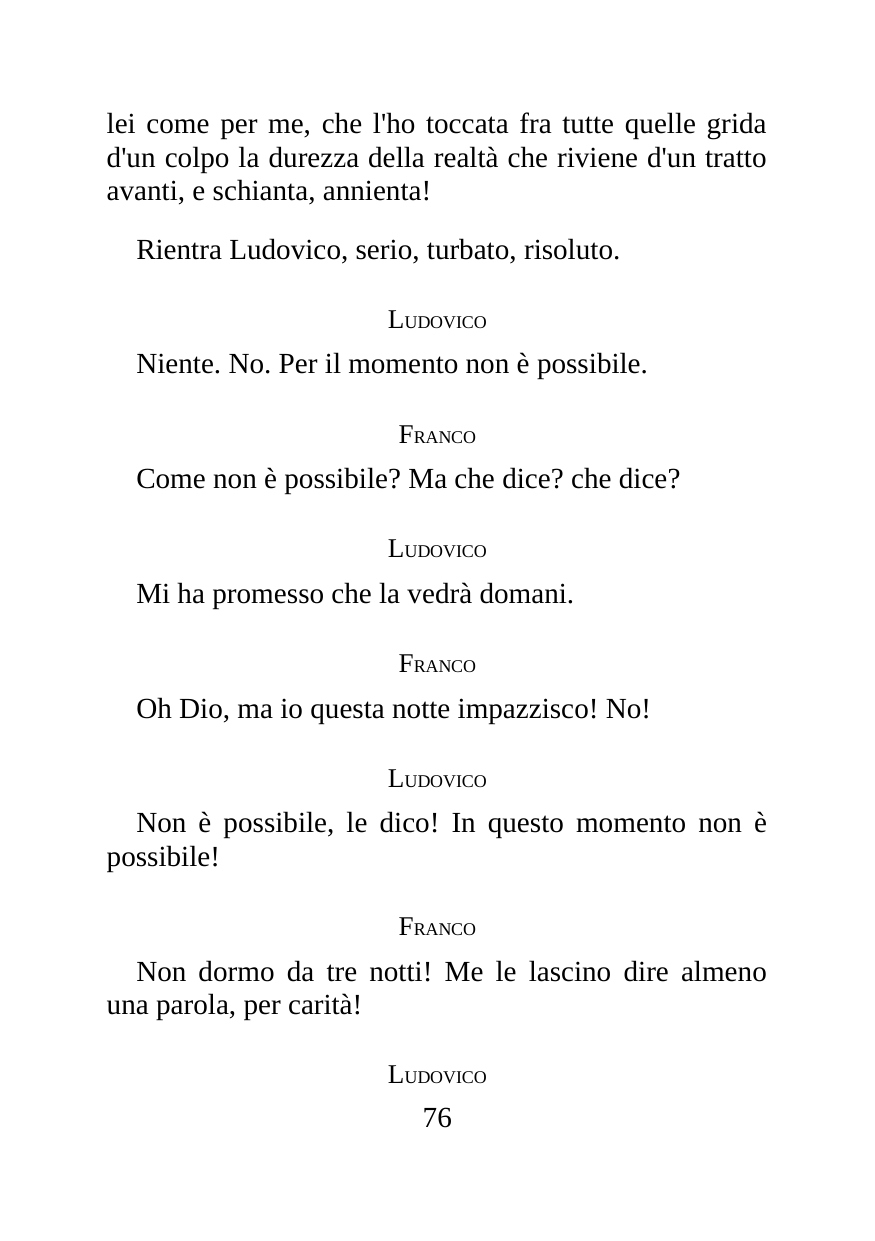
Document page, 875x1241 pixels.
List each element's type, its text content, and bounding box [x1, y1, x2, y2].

text Ludovico [106, 762, 768, 793]
text lei come per me, che l'ho toccata fra tutte quelle grida d'un colpo la durezza della realtà che riviene d'un tratto avanti, e schianta, annienta! [106, 106, 768, 207]
text Oh Dio, ma io questa notte impazzisco! No! [106, 691, 768, 724]
text Franco [106, 910, 768, 941]
text Ludovico [106, 532, 768, 563]
text Non è possibile, le dico! In questo momento non è possibile! [106, 805, 768, 872]
text Mi ha promesso che la vedrà domani. [106, 576, 768, 609]
text Non dormo da tre notti! Me le lascino dire almeno una parola, per carità! [106, 954, 768, 1021]
text Come non è possibile? Ma che dice? che dice? [106, 461, 768, 495]
text Franco [106, 418, 768, 449]
text Franco [106, 647, 768, 678]
text Niente. No. Per il momento non è possibile. [106, 347, 768, 380]
text Ludovico [106, 1058, 768, 1089]
text Ludovico [106, 303, 768, 334]
text Rientra Ludovico, serio, turbato, risoluto. [106, 232, 768, 266]
